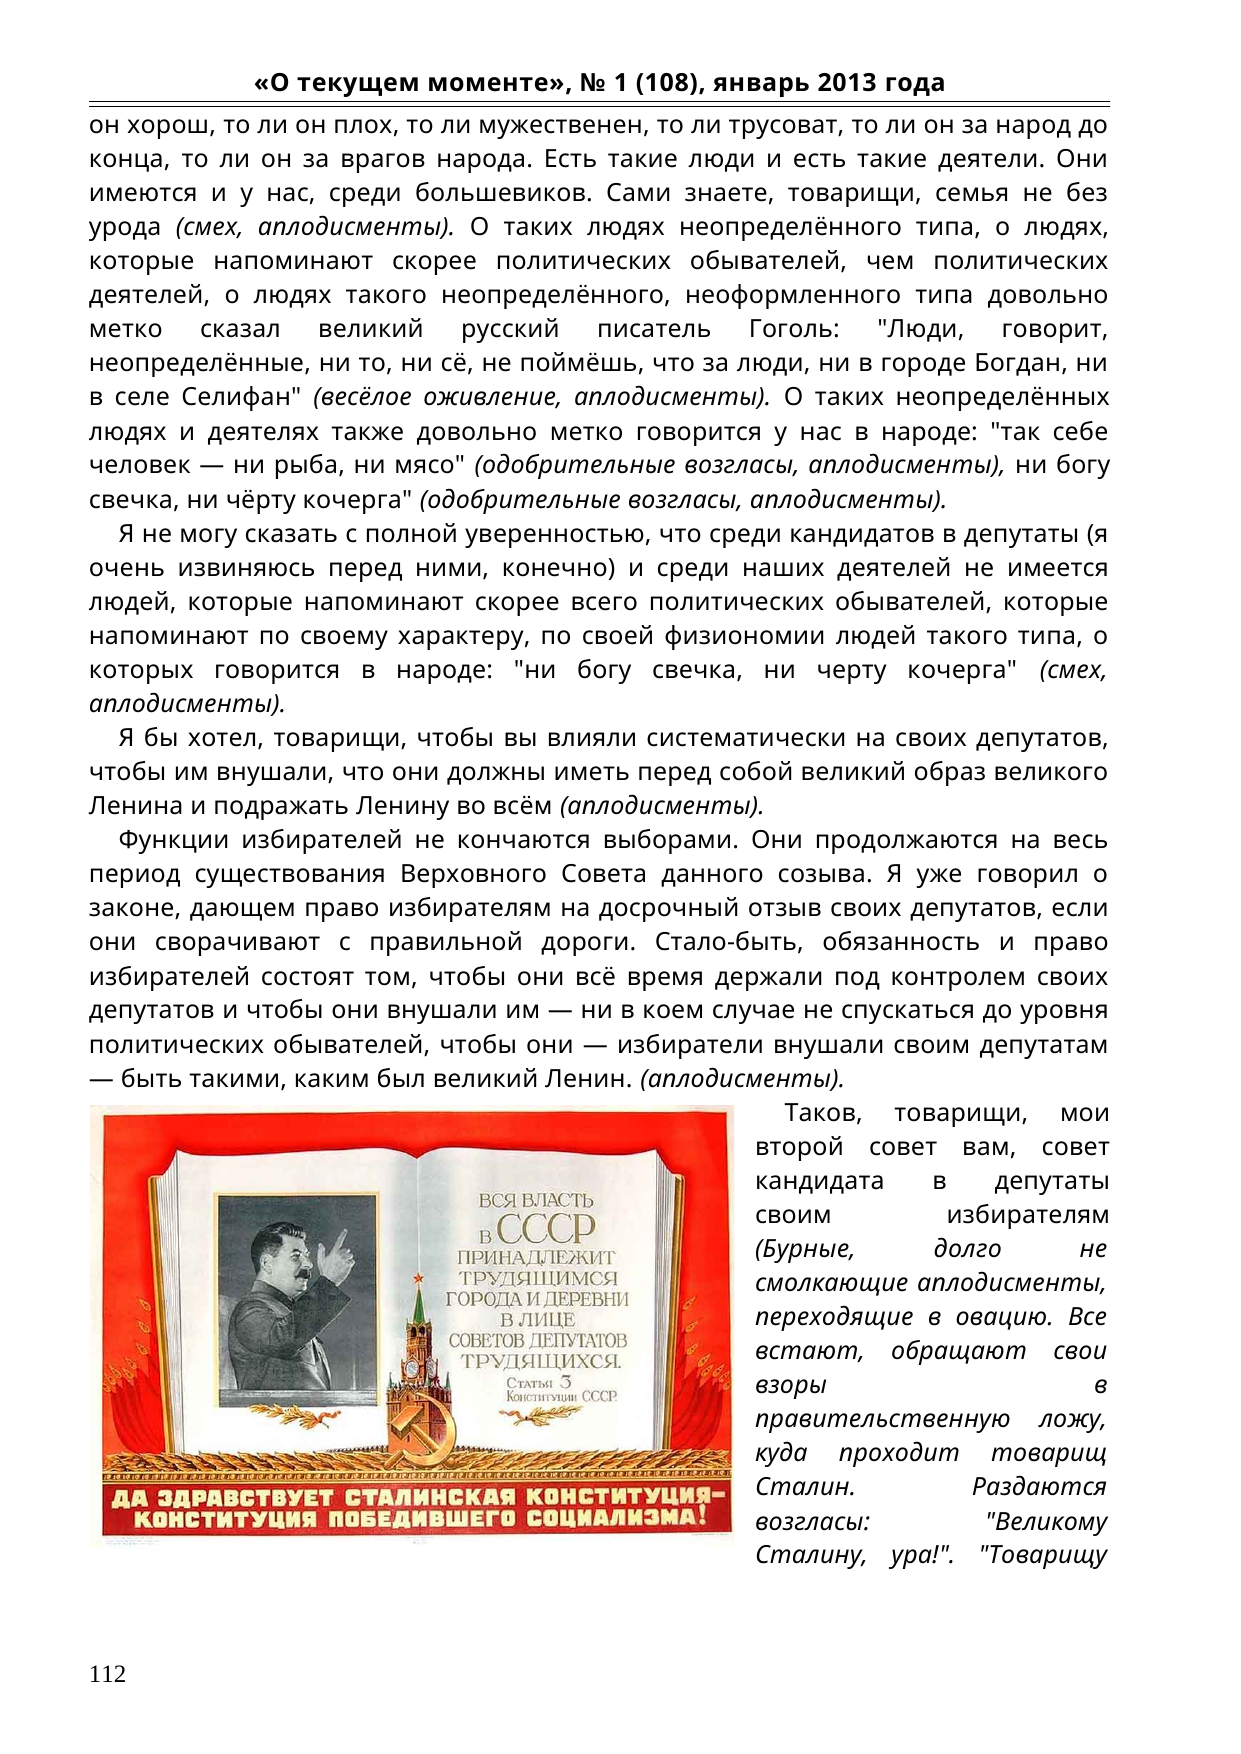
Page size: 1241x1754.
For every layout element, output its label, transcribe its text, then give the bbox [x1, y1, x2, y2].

text Я не могу сказать с полной уверенностью, что среди кандидатов в депутаты (я очень извиняюсь перед ними, конечно) и среди наших деятелей не имеется людей, которые напоминают скорее всего политических обывателей, которые напоминают по своему характеру, по своей физиономии людей такого типа, о которых говорится в народе: "ни богу свечка, ни черту кочерга" (смех, аплодисменты). [89, 515, 1110, 720]
picture [90, 1105, 735, 1549]
text Я бы хотел, товарищи, чтобы вы влияли систематически на своих депутатов, чтобы им внушали, что они должны иметь перед собой великий образ великого Ленина и подражать Ленину во всём (аплодисменты). [89, 720, 1110, 822]
text Таков, товарищи, мои второй совет вам, совет кандидата в депутаты своим избирателям (Бурные, долго не смолкающие аплодисменты, переходящие в овацию. Все встают, обращают свои взоры в правительственную ложу, куда проходит товарищ Сталин. Раздаются возгласы: "Великому Сталину, ура!". "Товарищу [89, 1094, 1110, 1571]
text он хорош, то ли он плох, то ли мужественен, то ли трусоват, то ли он за народ до конца, то ли он за врагов народа. Есть такие люди и есть такие деятели. Они имеются и у нас, среди большевиков. Сами знаете, товарищи, семья не без урода (смех, аплодисменты). О таких людях неопределённого типа, о людях, которые напоминают скорее политических обывателей, чем политических деятелей, о людях такого неопределённого, неоформленного типа довольно метко сказал великий русский писатель Гоголь: "Люди, говорит, неопределённые, ни то, ни сё, не поймёшь, что за люди, ни в городе Богдан, ни в селе Селифан" (весёлое оживление, аплодисменты). О таких неопределённых людях и деятелях также довольно метко говорится у нас в народе: "так себе человек — ни рыба, ни мясо" (одобрительные возгласы, аплодисменты), ни богу свечка, ни чёрту кочерга" (одобрительные возгласы, аплодисменты). [89, 107, 1110, 515]
text Функции избирателей не кончаются выборами. Они продолжаются на весь период существования Верховного Совета данного созыва. Я уже говорил о законе, дающем право избирателям на досрочный отзыв своих депутатов, если они сворачивают с правильной дороги. Стало-быть, обязанность и право избирателей состоят том, чтобы они всё время держали под контролем своих депутатов и чтобы они внушали им — ни в коем случае не спускаться до уровня политических обывателей, чтобы они — избиратели внушали своим депутатам — быть такими, каким был великий Ленин. (аплодисменты). [89, 822, 1110, 1094]
